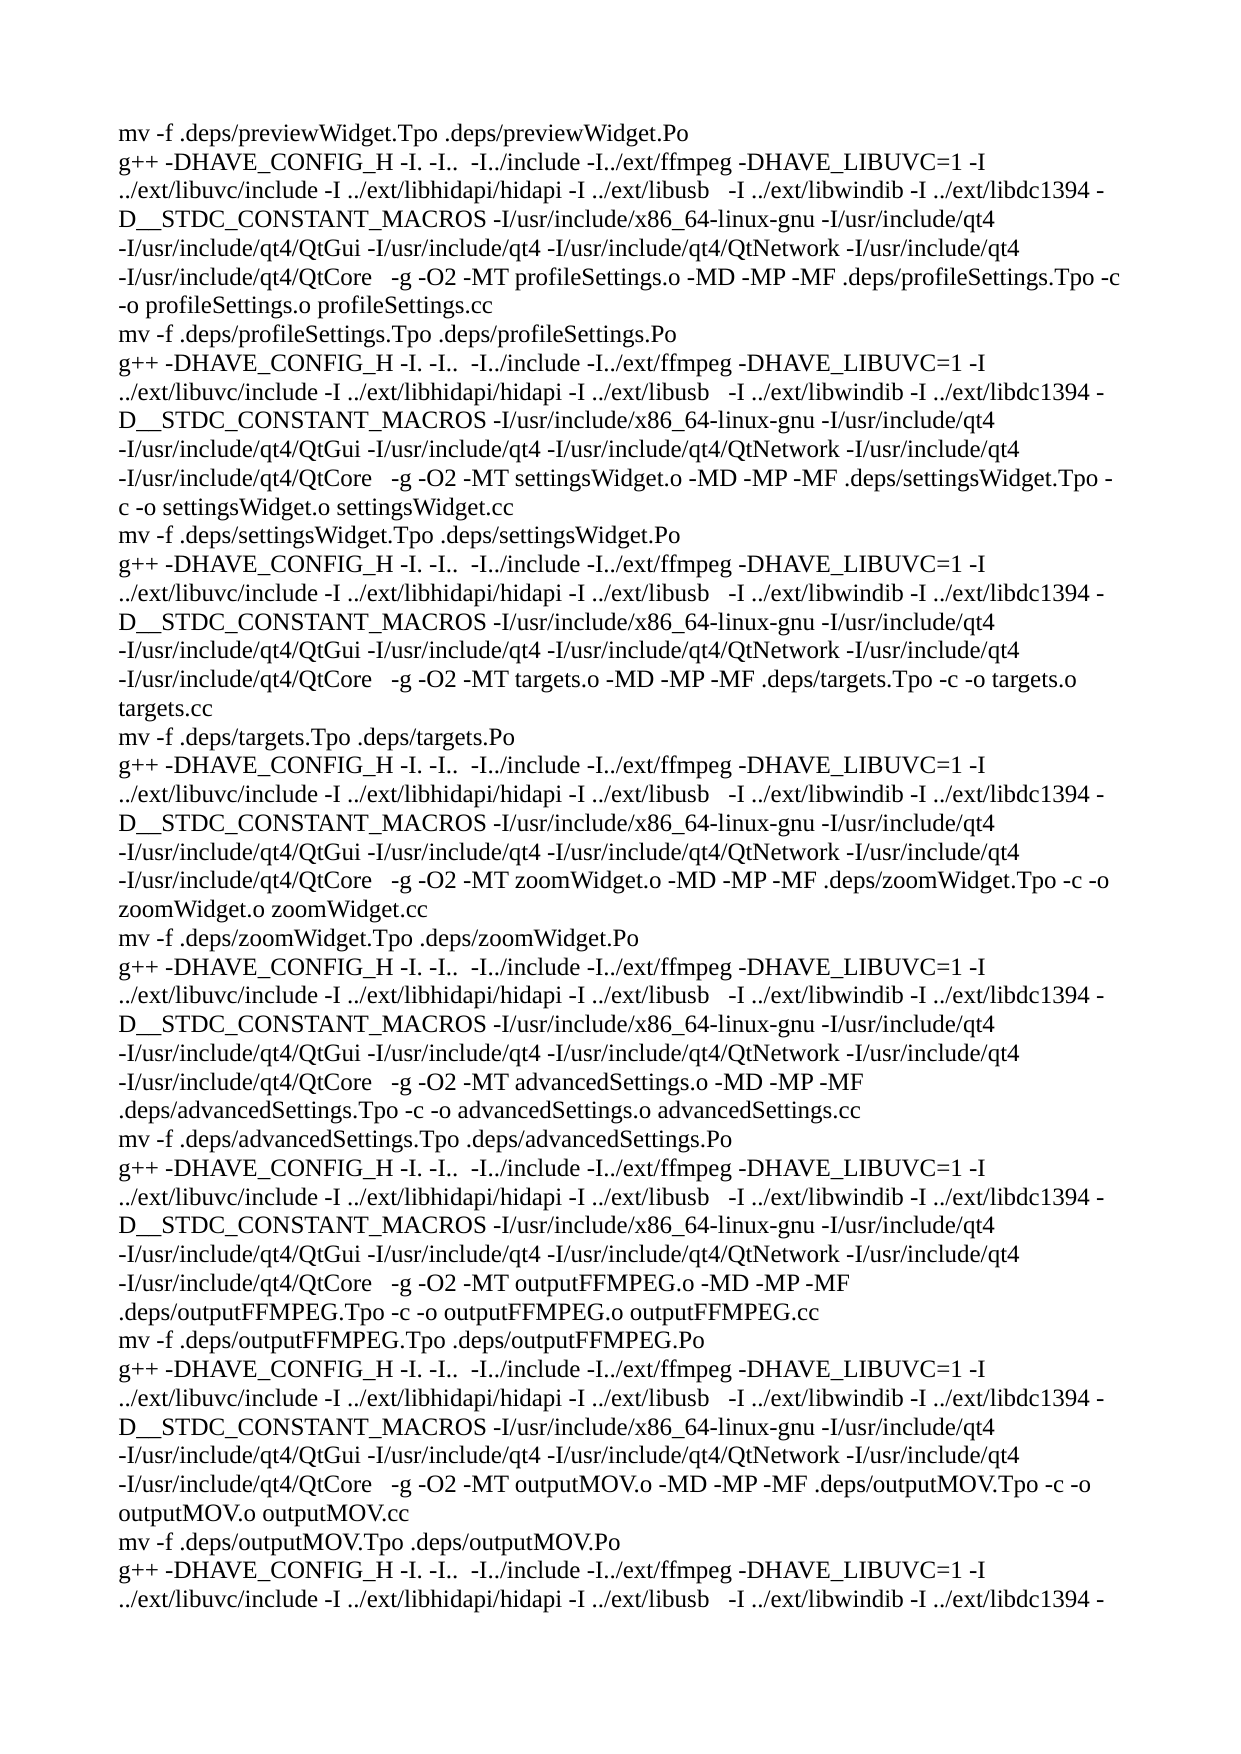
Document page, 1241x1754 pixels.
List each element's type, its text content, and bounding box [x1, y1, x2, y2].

text g++ -DHAVE_CONFIG_H -I. -I.. -I../include -I../ext/ffmpeg -DHAVE_LIBUVC=1 -I ../ext/libuvc/include -I ../ext/libhidapi/hidapi -I ../ext/libusb -I ../ext/libwindib -I ../ext/libdc1394 -D__STDC_CONSTANT_MACROS -I/usr/include/x86_64-linux-gnu -I/usr/include/qt4 -I/usr/include/qt4/QtGui -I/usr/include/qt4 -I/usr/include/qt4/QtNetwork -I/usr/include/qt4 -I/usr/include/qt4/QtCore -g -O2 -MT targets.o -MD -MP -MF .deps/targets.Tpo -c -o targets.o targets.cc [118, 549, 1122, 722]
text g++ -DHAVE_CONFIG_H -I. -I.. -I../include -I../ext/ffmpeg -DHAVE_LIBUVC=1 -I ../ext/libuvc/include -I ../ext/libhidapi/hidapi -I ../ext/libusb -I ../ext/libwindib -I ../ext/libdc1394 -D__STDC_CONSTANT_MACROS -I/usr/include/x86_64-linux-gnu -I/usr/include/qt4 -I/usr/include/qt4/QtGui -I/usr/include/qt4 -I/usr/include/qt4/QtNetwork -I/usr/include/qt4 -I/usr/include/qt4/QtCore -g -O2 -MT outputFFMPEG.o -MD -MP -MF .deps/outputFFMPEG.Tpo -c -o outputFFMPEG.o outputFFMPEG.cc [118, 1153, 1122, 1326]
text mv -f .deps/targets.Tpo .deps/targets.Po [118, 722, 1122, 751]
text mv -f .deps/previewWidget.Tpo .deps/previewWidget.Po [118, 118, 1122, 147]
text g++ -DHAVE_CONFIG_H -I. -I.. -I../include -I../ext/ffmpeg -DHAVE_LIBUVC=1 -I ../ext/libuvc/include -I ../ext/libhidapi/hidapi -I ../ext/libusb -I ../ext/libwindib -I ../ext/libdc1394 -D__STDC_CONSTANT_MACROS -I/usr/include/x86_64-linux-gnu -I/usr/include/qt4 -I/usr/include/qt4/QtGui -I/usr/include/qt4 -I/usr/include/qt4/QtNetwork -I/usr/include/qt4 -I/usr/include/qt4/QtCore -g -O2 -MT zoomWidget.o -MD -MP -MF .deps/zoomWidget.Tpo -c -o zoomWidget.o zoomWidget.cc [118, 751, 1122, 923]
text g++ -DHAVE_CONFIG_H -I. -I.. -I../include -I../ext/ffmpeg -DHAVE_LIBUVC=1 -I ../ext/libuvc/include -I ../ext/libhidapi/hidapi -I ../ext/libusb -I ../ext/libwindib -I ../ext/libdc1394 [118, 1556, 1122, 1613]
text mv -f .deps/zoomWidget.Tpo .deps/zoomWidget.Po [118, 923, 1122, 952]
text mv -f .deps/advancedSettings.Tpo .deps/advancedSettings.Po [118, 1124, 1122, 1153]
text mv -f .deps/outputMOV.Tpo .deps/outputMOV.Po [118, 1527, 1122, 1556]
text mv -f .deps/settingsWidget.Tpo .deps/settingsWidget.Po [118, 521, 1122, 549]
text g++ -DHAVE_CONFIG_H -I. -I.. -I../include -I../ext/ffmpeg -DHAVE_LIBUVC=1 -I ../ext/libuvc/include -I ../ext/libhidapi/hidapi -I ../ext/libusb -I ../ext/libwindib -I ../ext/libdc1394 -D__STDC_CONSTANT_MACROS -I/usr/include/x86_64-linux-gnu -I/usr/include/qt4 -I/usr/include/qt4/QtGui -I/usr/include/qt4 -I/usr/include/qt4/QtNetwork -I/usr/include/qt4 -I/usr/include/qt4/QtCore -g -O2 -MT profileSettings.o -MD -MP -MF .deps/profileSettings.Tpo -c -o profileSettings.o profileSettings.cc [118, 147, 1122, 319]
text g++ -DHAVE_CONFIG_H -I. -I.. -I../include -I../ext/ffmpeg -DHAVE_LIBUVC=1 -I ../ext/libuvc/include -I ../ext/libhidapi/hidapi -I ../ext/libusb -I ../ext/libwindib -I ../ext/libdc1394 -D__STDC_CONSTANT_MACROS -I/usr/include/x86_64-linux-gnu -I/usr/include/qt4 -I/usr/include/qt4/QtGui -I/usr/include/qt4 -I/usr/include/qt4/QtNetwork -I/usr/include/qt4 -I/usr/include/qt4/QtCore -g -O2 -MT settingsWidget.o -MD -MP -MF .deps/settingsWidget.Tpo -c -o settingsWidget.o settingsWidget.cc [118, 348, 1122, 521]
text mv -f .deps/profileSettings.Tpo .deps/profileSettings.Po [118, 319, 1122, 348]
text mv -f .deps/outputFFMPEG.Tpo .deps/outputFFMPEG.Po [118, 1326, 1122, 1354]
text g++ -DHAVE_CONFIG_H -I. -I.. -I../include -I../ext/ffmpeg -DHAVE_LIBUVC=1 -I ../ext/libuvc/include -I ../ext/libhidapi/hidapi -I ../ext/libusb -I ../ext/libwindib -I ../ext/libdc1394 -D__STDC_CONSTANT_MACROS -I/usr/include/x86_64-linux-gnu -I/usr/include/qt4 -I/usr/include/qt4/QtGui -I/usr/include/qt4 -I/usr/include/qt4/QtNetwork -I/usr/include/qt4 -I/usr/include/qt4/QtCore -g -O2 -MT outputMOV.o -MD -MP -MF .deps/outputMOV.Tpo -c -o outputMOV.o outputMOV.cc [118, 1354, 1122, 1527]
text g++ -DHAVE_CONFIG_H -I. -I.. -I../include -I../ext/ffmpeg -DHAVE_LIBUVC=1 -I ../ext/libuvc/include -I ../ext/libhidapi/hidapi -I ../ext/libusb -I ../ext/libwindib -I ../ext/libdc1394 -D__STDC_CONSTANT_MACROS -I/usr/include/x86_64-linux-gnu -I/usr/include/qt4 -I/usr/include/qt4/QtGui -I/usr/include/qt4 -I/usr/include/qt4/QtNetwork -I/usr/include/qt4 -I/usr/include/qt4/QtCore -g -O2 -MT advancedSettings.o -MD -MP -MF .deps/advancedSettings.Tpo -c -o advancedSettings.o advancedSettings.cc [118, 952, 1122, 1124]
